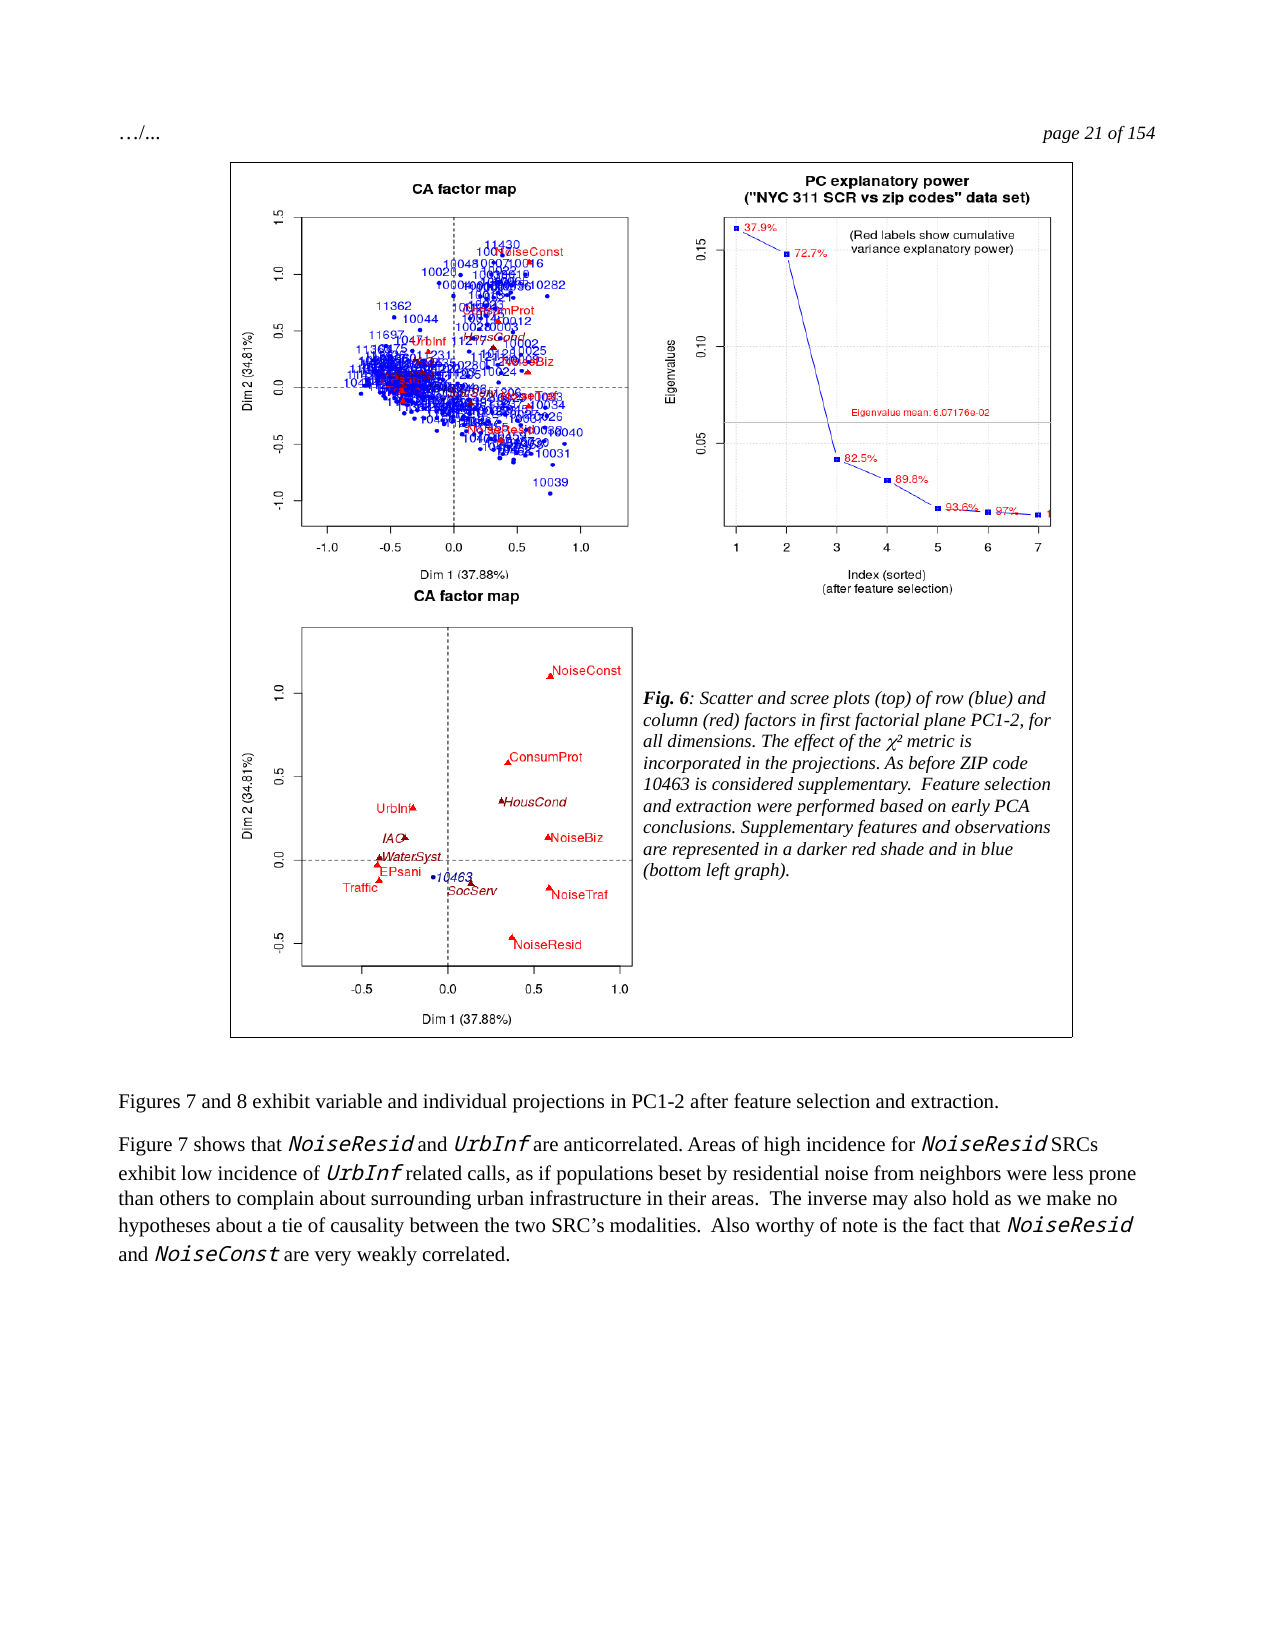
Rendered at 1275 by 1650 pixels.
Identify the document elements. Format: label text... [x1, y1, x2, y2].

text Fig. 6: Scatter and scree plots (top) of row (blue) and column (red) factors in first factorial plane PC1-2, for all dimensions. The effect of the χ² metric is incorporated in the projections. As before ZIP code 10463 is considered supplementary. Feature selection and extraction were performed based on early PCA conclusions. Supplementary features and observations are represented in a darker red shade and in blue (bottom left graph). [643, 687, 1063, 881]
text Figures 7 and 8 exhibit variable and individual projections in PC1-2 after feature selection and extraction. [118, 1089, 1157, 1113]
text Figure 7 shows that NoiseResid and UrbInf are anticorrelated. Areas of high incidence for NoiseResid SRCs exhibit low incidence of UrbInf related calls, as if populations beset by residential noise from neighbors were less prone than others to complain about surrounding urban infrastructure in their areas. The inverse may also hold as we make no hypotheses about a tie of causality between the two SRC’s modalities. Also worthy of note is the fact that NoiseResid and NoiseConst are very weakly correlated. [118, 1129, 1157, 1267]
picture [239, 171, 1056, 1032]
